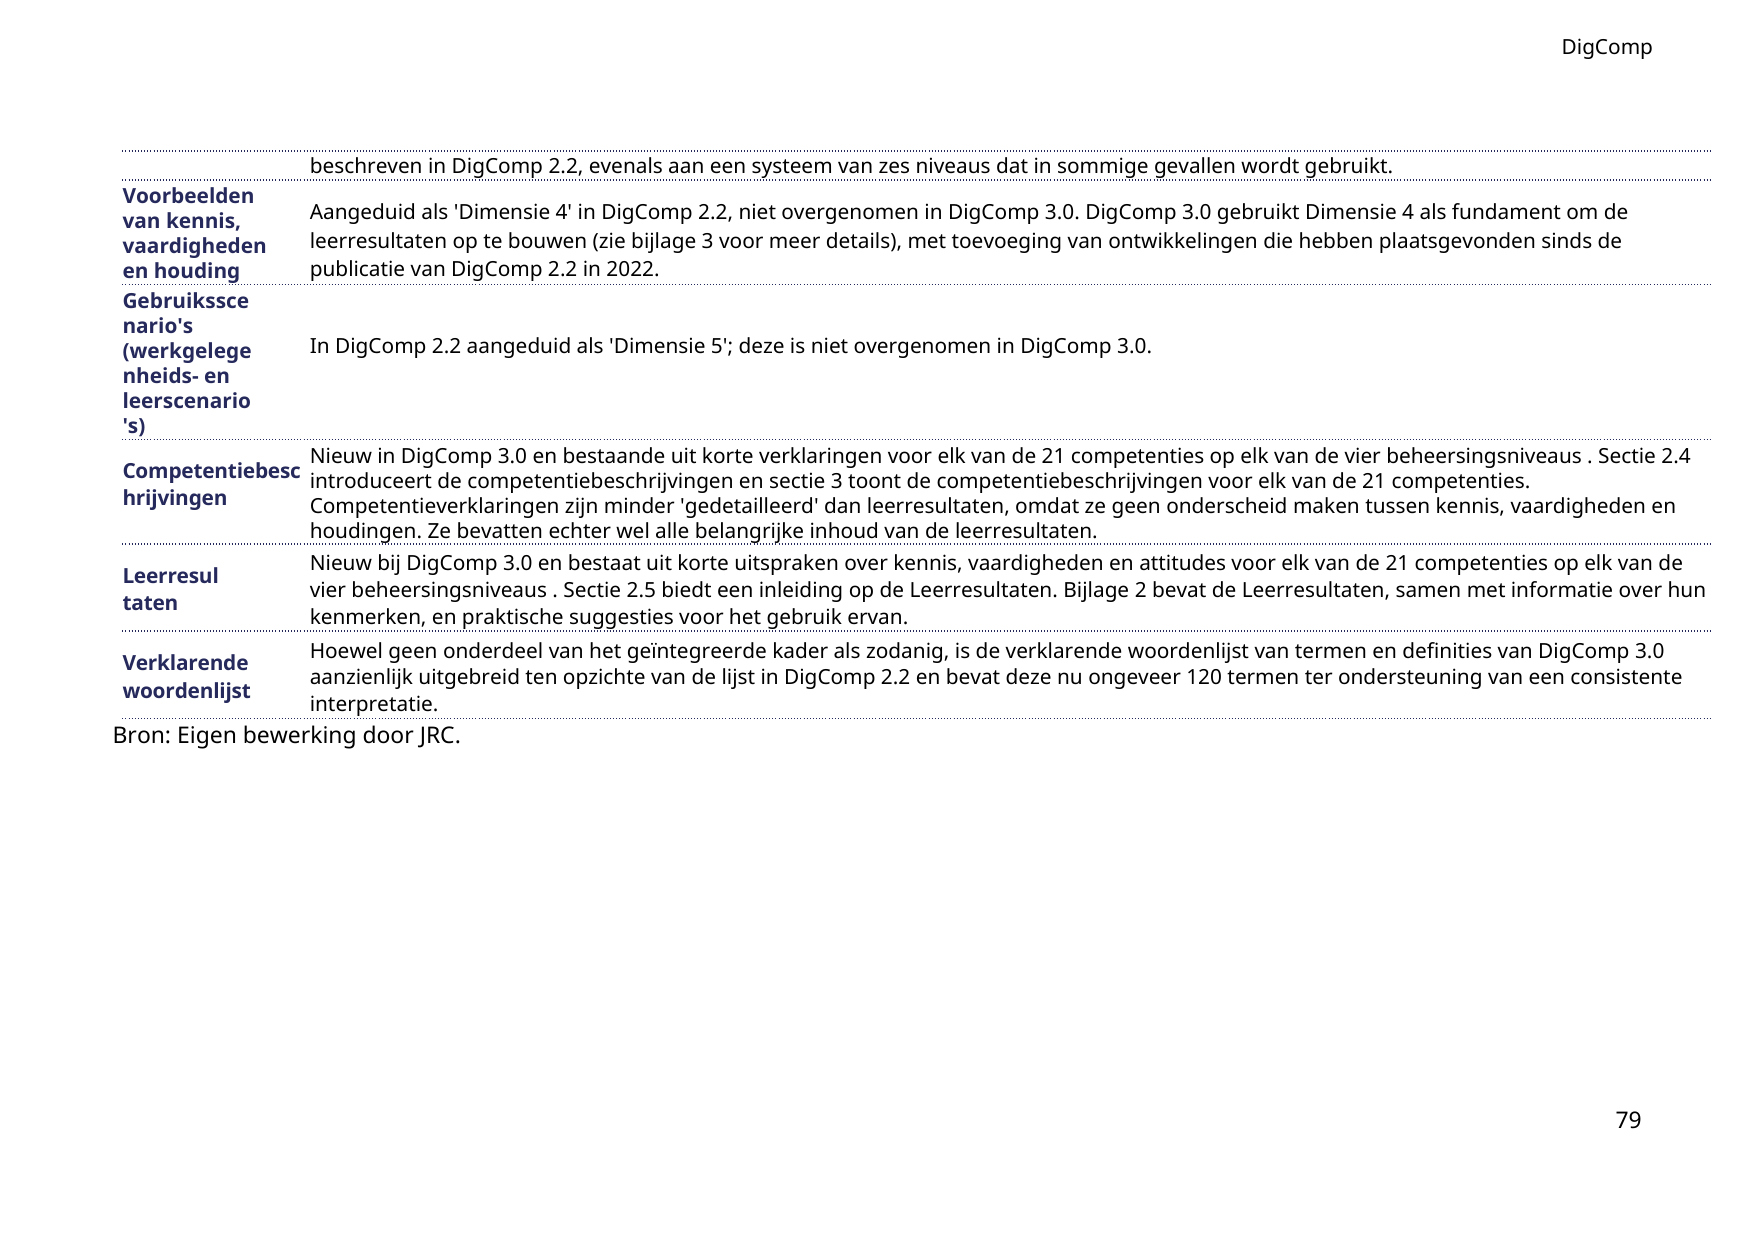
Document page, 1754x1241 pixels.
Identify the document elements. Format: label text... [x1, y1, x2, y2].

text Bron: Eigen bewerking door JRC. [112, 719, 1641, 750]
table_cell In DigComp 2.2 aangeduid als 'Dimensie 5'; deze is niet overgenomen in DigComp 3.0. [301, 284, 1711, 438]
table_cell beschreven in DigComp 2.2, evenals aan een systeem van zes niveaus dat in sommige gevallen wordt gebruikt. [301, 150, 1711, 179]
table_cell Verklarende woordenlijst [122, 630, 301, 718]
table_cell Voorbeelden van kennis, vaardigheden en houding [122, 179, 301, 284]
table_cell Competentiebeschrijvingen [122, 439, 301, 543]
table_cell Nieuw bij DigComp 3.0 en bestaat uit korte uitspraken over kennis, vaardigheden en attitudes voor elk van de 21 competenties op elk van de vier beheersingsniveaus . Sectie 2.5 biedt een inleiding op de Leerresultaten. Bijlage 2 bevat de Leerresultaten, samen met informatie over hun kenmerken, en praktische suggesties voor het gebruik ervan. [301, 543, 1711, 630]
table_cell Hoewel geen onderdeel van het geïntegreerde kader als zodanig, is de verklarende woordenlijst van termen en definities van DigComp 3.0 aanzienlijk uitgebreid ten opzichte van de lijst in DigComp 2.2 en bevat deze nu ongeveer 120 termen ter ondersteuning van een consistente interpretatie. [301, 630, 1711, 718]
table_cell [122, 150, 301, 179]
table_cell Nieuw in DigComp 3.0 en bestaande uit korte verklaringen voor elk van de 21 competenties op elk van de vier beheersingsniveaus . Sectie 2.4 introduceert de competentiebeschrijvingen en sectie 3 toont de competentiebeschrijvingen voor elk van de 21 competenties. Competentieverklaringen zijn minder 'gedetailleerd' dan leerresultaten, omdat ze geen onderscheid maken tussen kennis, vaardigheden en houdingen. Ze bevatten echter wel alle belangrijke inhoud van de leerresultaten. [301, 439, 1711, 543]
table_cell Gebruiksscenario's (werkgelegenheids- en leerscenario's) [122, 284, 301, 438]
table_cell Leerresultaten [122, 543, 301, 630]
table_cell Aangeduid als 'Dimensie 4' in DigComp 2.2, niet overgenomen in DigComp 3.0. DigComp 3.0 gebruikt Dimensie 4 als fundament om de leerresultaten op te bouwen (zie bijlage 3 voor meer details), met toevoeging van ontwikkelingen die hebben plaatsgevonden sinds de publicatie van DigComp 2.2 in 2022. [301, 179, 1711, 284]
